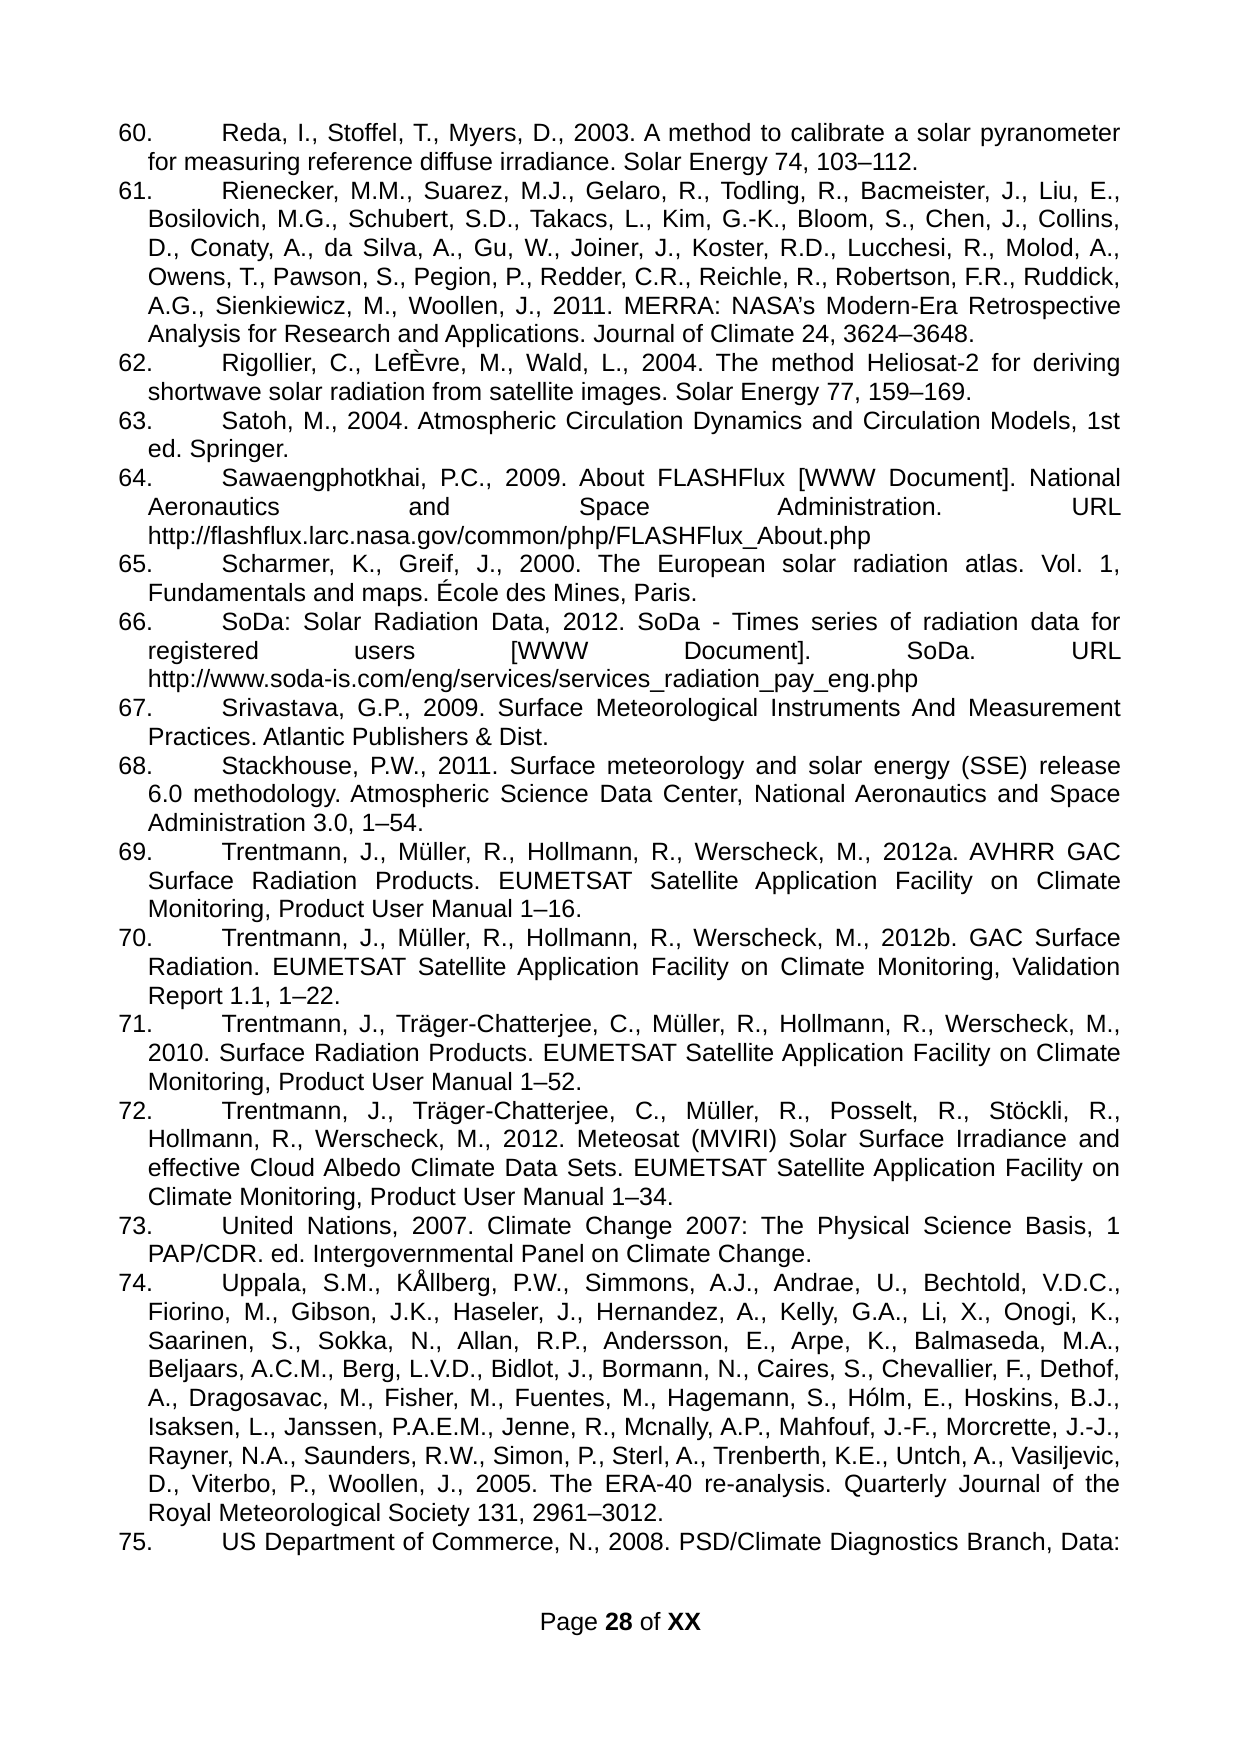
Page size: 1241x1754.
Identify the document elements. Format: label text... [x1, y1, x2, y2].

list Trentmann, J., Müller, R., Hollmann, R., Werscheck, M., 2012b. GAC Surface Radiation. EUMETSAT Satellite Application Facility on Climate Monitoring, Validation Report 1.1, 1–22. [118, 923, 1122, 1009]
list Uppala, S.M., KÅllberg, P.W., Simmons, A.J., Andrae, U., Bechtold, V.D.C., Fiorino, M., Gibson, J.K., Haseler, J., Hernandez, A., Kelly, G.A., Li, X., Onogi, K., Saarinen, S., Sokka, N., Allan, R.P., Andersson, E., Arpe, K., Balmaseda, M.A., Beljaars, A.C.M., Berg, L.V.D., Bidlot, J., Bormann, N., Caires, S., Chevallier, F., Dethof, A., Dragosavac, M., Fisher, M., Fuentes, M., Hagemann, S., Hólm, E., Hoskins, B.J., Isaksen, L., Janssen, P.A.E.M., Jenne, R., Mcnally, A.P., Mahfouf, J.-F., Morcrette, J.-J., Rayner, N.A., Saunders, R.W., Simon, P., Sterl, A., Trenberth, K.E., Untch, A., Vasiljevic, D., Viterbo, P., Woollen, J., 2005. The ERA-40 re-analysis. Quarterly Journal of the Royal Meteorological Society 131, 2961–3012. [118, 1268, 1122, 1527]
list US Department of Commerce, N., 2008. PSD/Climate Diagnostics Branch, Data: [118, 1527, 1122, 1556]
list Rigollier, C., LefÈvre, M., Wald, L., 2004. The method Heliosat-2 for deriving shortwave solar radiation from satellite images. Solar Energy 77, 159–169. [118, 348, 1122, 406]
list Rienecker, M.M., Suarez, M.J., Gelaro, R., Todling, R., Bacmeister, J., Liu, E., Bosilovich, M.G., Schubert, S.D., Takacs, L., Kim, G.-K., Bloom, S., Chen, J., Collins, D., Conaty, A., da Silva, A., Gu, W., Joiner, J., Koster, R.D., Lucchesi, R., Molod, A., Owens, T., Pawson, S., Pegion, P., Redder, C.R., Reichle, R., Robertson, F.R., Ruddick, A.G., Sienkiewicz, M., Woollen, J., 2011. MERRA: NASA’s Modern-Era Retrospective Analysis for Research and Applications. Journal of Climate 24, 3624–3648. [118, 176, 1122, 348]
list Srivastava, G.P., 2009. Surface Meteorological Instruments And Measurement Practices. Atlantic Publishers & Dist. [118, 693, 1122, 751]
list Trentmann, J., Müller, R., Hollmann, R., Werscheck, M., 2012a. AVHRR GAC Surface Radiation Products. EUMETSAT Satellite Application Facility on Climate Monitoring, Product User Manual 1–16. [118, 837, 1122, 923]
list SoDa: Solar Radiation Data, 2012. SoDa - Times series of radiation data for registered users [WWW Document]. SoDa. URL http://www.soda-is.com/eng/services/services_radiation_pay_eng.php [118, 607, 1122, 693]
list Trentmann, J., Träger-Chatterjee, C., Müller, R., Hollmann, R., Werscheck, M., 2010. Surface Radiation Products. EUMETSAT Satellite Application Facility on Climate Monitoring, Product User Manual 1–52. [118, 1009, 1122, 1096]
list United Nations, 2007. Climate Change 2007: The Physical Science Basis, 1 PAP/CDR. ed. Intergovernmental Panel on Climate Change. [118, 1211, 1122, 1268]
list Sawaengphotkhai, P.C., 2009. About FLASHFlux [WWW Document]. National Aeronautics and Space Administration. URL http://flashflux.larc.nasa.gov/common/php/FLASHFlux_About.php [118, 463, 1122, 549]
list Trentmann, J., Träger-Chatterjee, C., Müller, R., Posselt, R., Stöckli, R., Hollmann, R., Werscheck, M., 2012. Meteosat (MVIRI) Solar Surface Irradiance and effective Cloud Albedo Climate Data Sets. EUMETSAT Satellite Application Facility on Climate Monitoring, Product User Manual 1–34. [118, 1096, 1122, 1211]
list Scharmer, K., Greif, J., 2000. The European solar radiation atlas. Vol. 1, Fundamentals and maps. École des Mines, Paris. [118, 549, 1122, 607]
list Reda, I., Stoffel, T., Myers, D., 2003. A method to calibrate a solar pyranometer for measuring reference diffuse irradiance. Solar Energy 74, 103–112. [118, 118, 1122, 176]
list Stackhouse, P.W., 2011. Surface meteorology and solar energy (SSE) release 6.0 methodology. Atmospheric Science Data Center, National Aeronautics and Space Administration 3.0, 1–54. [118, 751, 1122, 837]
list Satoh, M., 2004. Atmospheric Circulation Dynamics and Circulation Models, 1st ed. Springer. [118, 406, 1122, 463]
